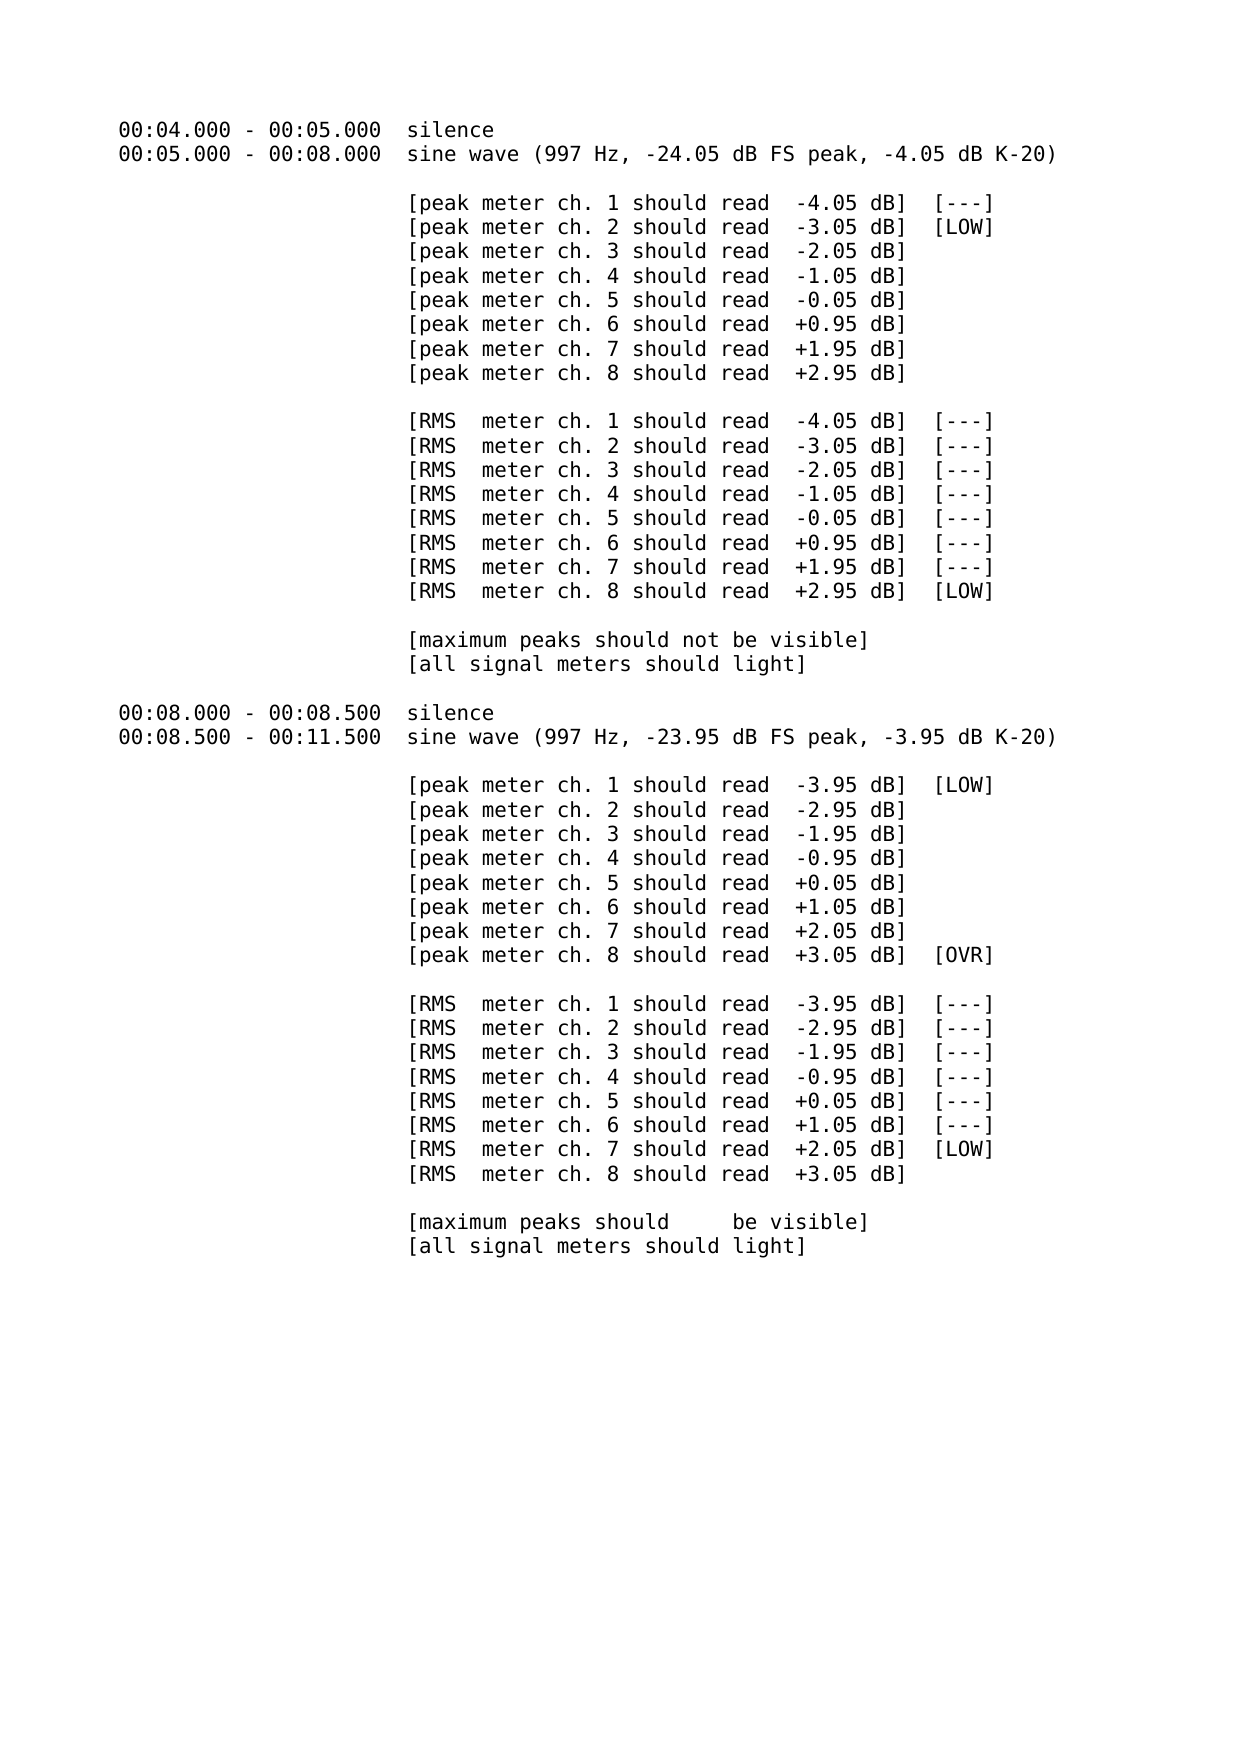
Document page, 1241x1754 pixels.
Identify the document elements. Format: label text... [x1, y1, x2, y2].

text [maximum peaks should not be visible] [118, 628, 1122, 652]
text [all signal meters should light] [118, 652, 1122, 676]
text [RMS meter ch. 1 should read -4.05 dB] [---] [118, 409, 1122, 434]
text [RMS meter ch. 5 should read -0.05 dB] [---] [118, 506, 1122, 531]
text [peak meter ch. 3 should read -2.05 dB] [118, 239, 1122, 264]
text 00:08.500 - 00:11.500 sine wave (997 Hz, -23.95 dB FS peak, -3.95 dB K-20) [118, 725, 1122, 749]
text [peak meter ch. 2 should read -3.05 dB] [LOW] [118, 215, 1122, 239]
text [RMS meter ch. 7 should read +1.95 dB] [---] [118, 555, 1122, 579]
text [peak meter ch. 1 should read -3.95 dB] [LOW] [118, 773, 1122, 798]
text [peak meter ch. 6 should read +0.95 dB] [118, 312, 1122, 337]
text 00:08.000 - 00:08.500 silence [118, 701, 1122, 725]
text [peak meter ch. 4 should read -0.95 dB] [118, 846, 1122, 871]
text [peak meter ch. 5 should read +0.05 dB] [118, 871, 1122, 895]
text [RMS meter ch. 3 should read -1.95 dB] [---] [118, 1040, 1122, 1065]
text [RMS meter ch. 8 should read +3.05 dB] [118, 1162, 1122, 1186]
text [peak meter ch. 3 should read -1.95 dB] [118, 822, 1122, 846]
text [peak meter ch. 4 should read -1.05 dB] [118, 264, 1122, 288]
text [RMS meter ch. 8 should read +2.95 dB] [LOW] [118, 579, 1122, 603]
text [peak meter ch. 7 should read +2.05 dB] [118, 919, 1122, 943]
text [maximum peaks should be visible] [118, 1210, 1122, 1234]
text [peak meter ch. 7 should read +1.95 dB] [118, 337, 1122, 361]
text [peak meter ch. 5 should read -0.05 dB] [118, 288, 1122, 312]
text [RMS meter ch. 1 should read -3.95 dB] [---] [118, 992, 1122, 1016]
text [RMS meter ch. 3 should read -2.05 dB] [---] [118, 458, 1122, 482]
text 00:04.000 - 00:05.000 silence [118, 118, 1122, 142]
text [RMS meter ch. 4 should read -0.95 dB] [---] [118, 1065, 1122, 1089]
text [all signal meters should light] [118, 1234, 1122, 1259]
text [peak meter ch. 2 should read -2.95 dB] [118, 798, 1122, 822]
text [RMS meter ch. 2 should read -2.95 dB] [---] [118, 1016, 1122, 1040]
text [RMS meter ch. 7 should read +2.05 dB] [LOW] [118, 1137, 1122, 1162]
text [RMS meter ch. 6 should read +0.95 dB] [---] [118, 531, 1122, 555]
text [peak meter ch. 6 should read +1.05 dB] [118, 895, 1122, 919]
text [peak meter ch. 8 should read +2.95 dB] [118, 361, 1122, 385]
text [peak meter ch. 1 should read -4.05 dB] [---] [118, 191, 1122, 215]
text [RMS meter ch. 6 should read +1.05 dB] [---] [118, 1113, 1122, 1137]
text [RMS meter ch. 5 should read +0.05 dB] [---] [118, 1089, 1122, 1113]
text 00:05.000 - 00:08.000 sine wave (997 Hz, -24.05 dB FS peak, -4.05 dB K-20) [118, 142, 1122, 167]
text [peak meter ch. 8 should read +3.05 dB] [OVR] [118, 943, 1122, 968]
text [RMS meter ch. 2 should read -3.05 dB] [---] [118, 434, 1122, 458]
text [RMS meter ch. 4 should read -1.05 dB] [---] [118, 482, 1122, 506]
